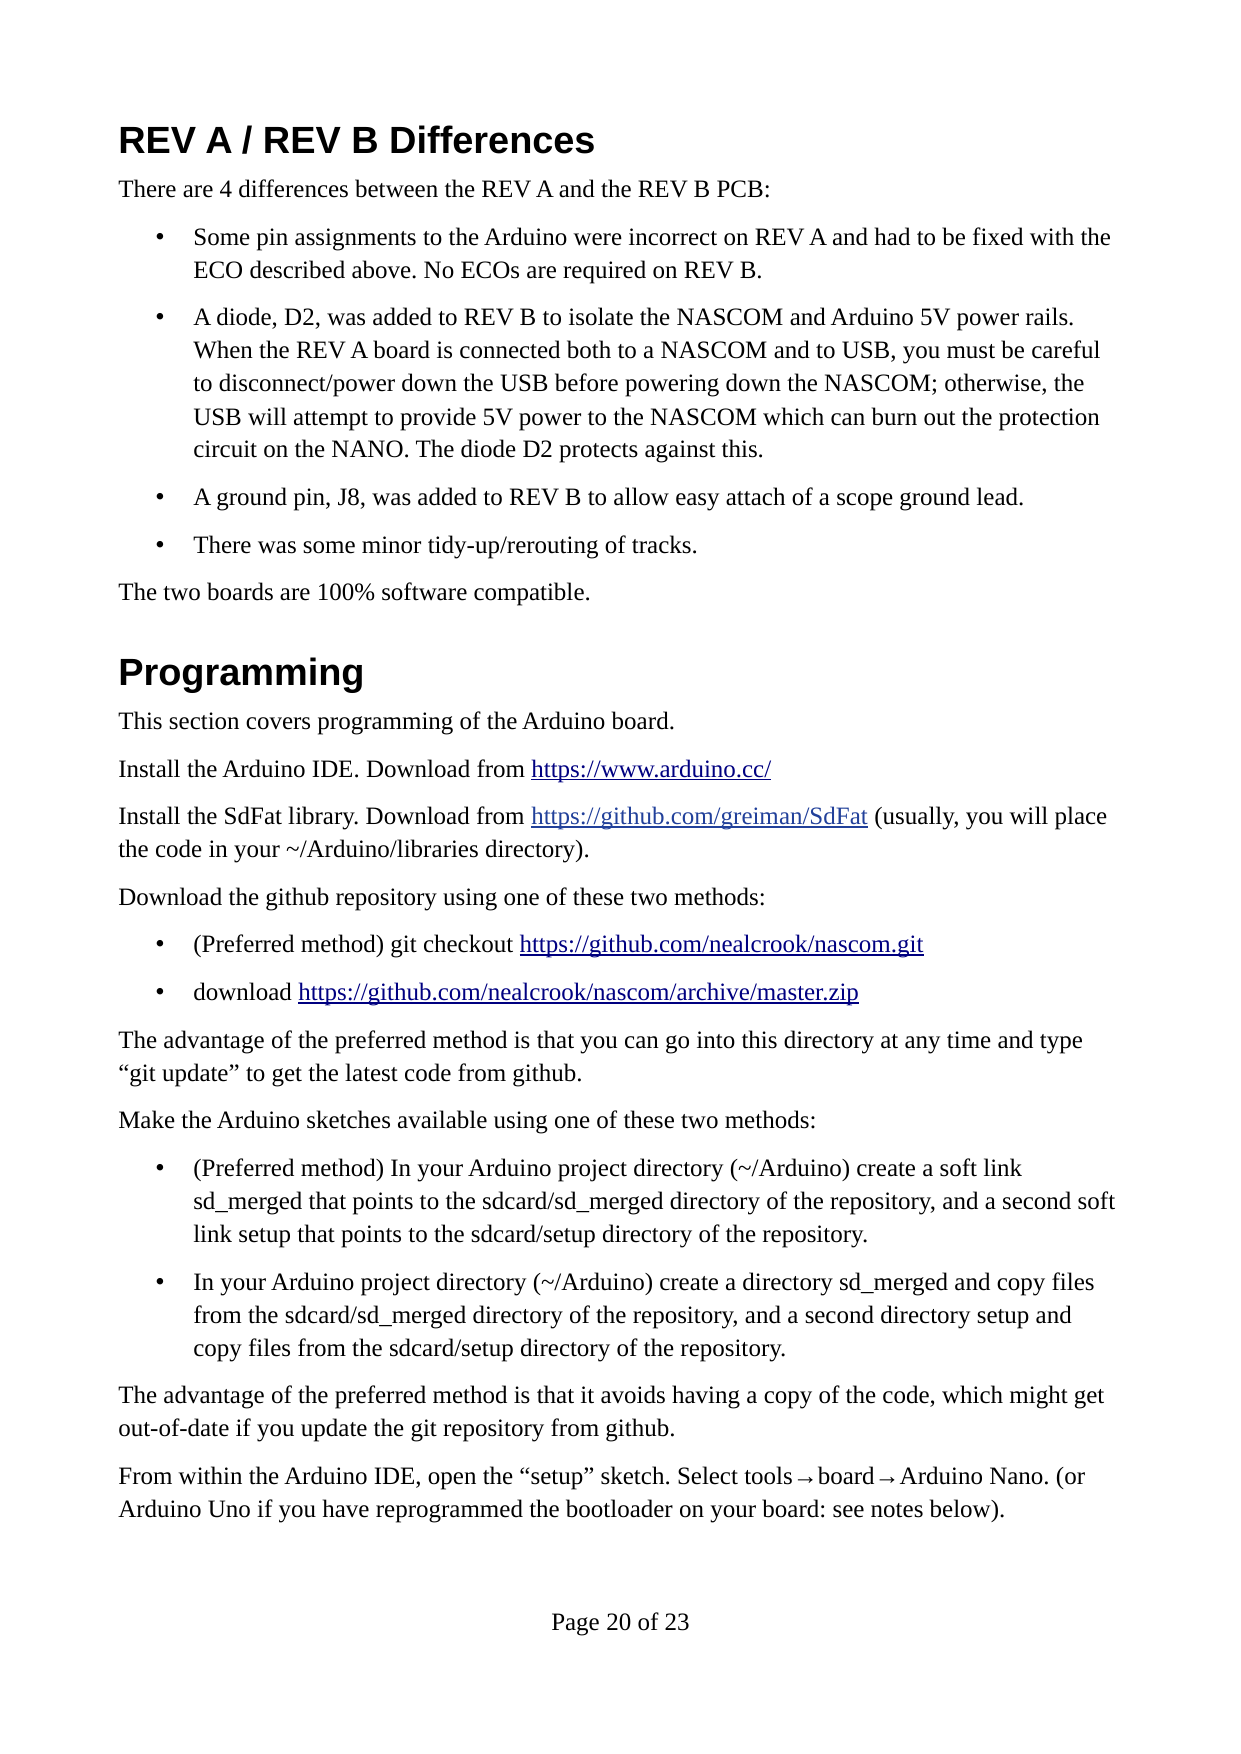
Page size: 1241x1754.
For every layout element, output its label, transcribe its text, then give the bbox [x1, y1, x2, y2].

text The two boards are 100% software compatible. [118, 577, 1122, 606]
list In your Arduino project directory (~/Arduino) create a directory sd_merged and copy files from the sdcard/sd_merged directory of the repository, and a second directory setup and copy files from the sdcard/setup directory of the repository. [156, 1267, 1122, 1361]
text There are 4 differences between the REV A and the REV B PCB: [118, 174, 1122, 203]
text From within the Arduino IDE, open the “setup” sketch. Select tools→board→Arduino Nano. (or Arduino Uno if you have reprogrammed the bootloader on your board: see notes below). [118, 1461, 1122, 1523]
text This section covers programming of the Arduino board. [118, 706, 1122, 735]
text The advantage of the preferred method is that it avoids having a copy of the code, which might get out-of-date if you update the git repository from github. [118, 1380, 1122, 1442]
list download https://github.com/nealcrook/nascom/archive/master.zip [156, 977, 1122, 1006]
text The advantage of the preferred method is that you can go into this directory at any time and type “git update” to get the latest code from github. [118, 1025, 1122, 1087]
subtitle REV A / REV B Differences [118, 118, 1122, 162]
list There was some minor tidy-up/rerouting of tracks. [156, 530, 1122, 558]
text Download the github repository using one of these two methods: [118, 882, 1122, 911]
list Some pin assignments to the Arduino were incorrect on REV A and had to be fixed with the ECO described above. No ECOs are required on REV B. [156, 222, 1122, 284]
list (Preferred method) In your Arduino project directory (~/Arduino) create a soft link sd_merged that points to the sdcard/sd_merged directory of the repository, and a second soft link setup that points to the sdcard/setup directory of the repository. [156, 1153, 1122, 1248]
text Make the Arduino sketches available using one of these two methods: [118, 1105, 1122, 1134]
list (Preferred method) git checkout https://github.com/nealcrook/nascom.git [156, 929, 1122, 958]
list A diode, D2, was added to REV B to isolate the NASCOM and Arduino 5V power rails. When the REV A board is connected both to a NASCOM and to USB, you must be careful to disconnect/power down the USB before powering down the NASCOM; otherwise, the USB will attempt to provide 5V power to the NASCOM which can burn out the protection circuit on the NANO. The diode D2 protects against this. [156, 302, 1122, 463]
list A ground pin, J8, was added to REV B to allow easy attach of a scope ground lead. [156, 482, 1122, 511]
text Install the Arduino IDE. Download from https://www.arduino.cc/ [118, 754, 1122, 782]
subtitle Programming [118, 650, 1122, 694]
text Install the SdFat library. Download from https://github.com/greiman/SdFat (usually, you will place the code in your ~/Arduino/libraries directory). [118, 801, 1122, 863]
